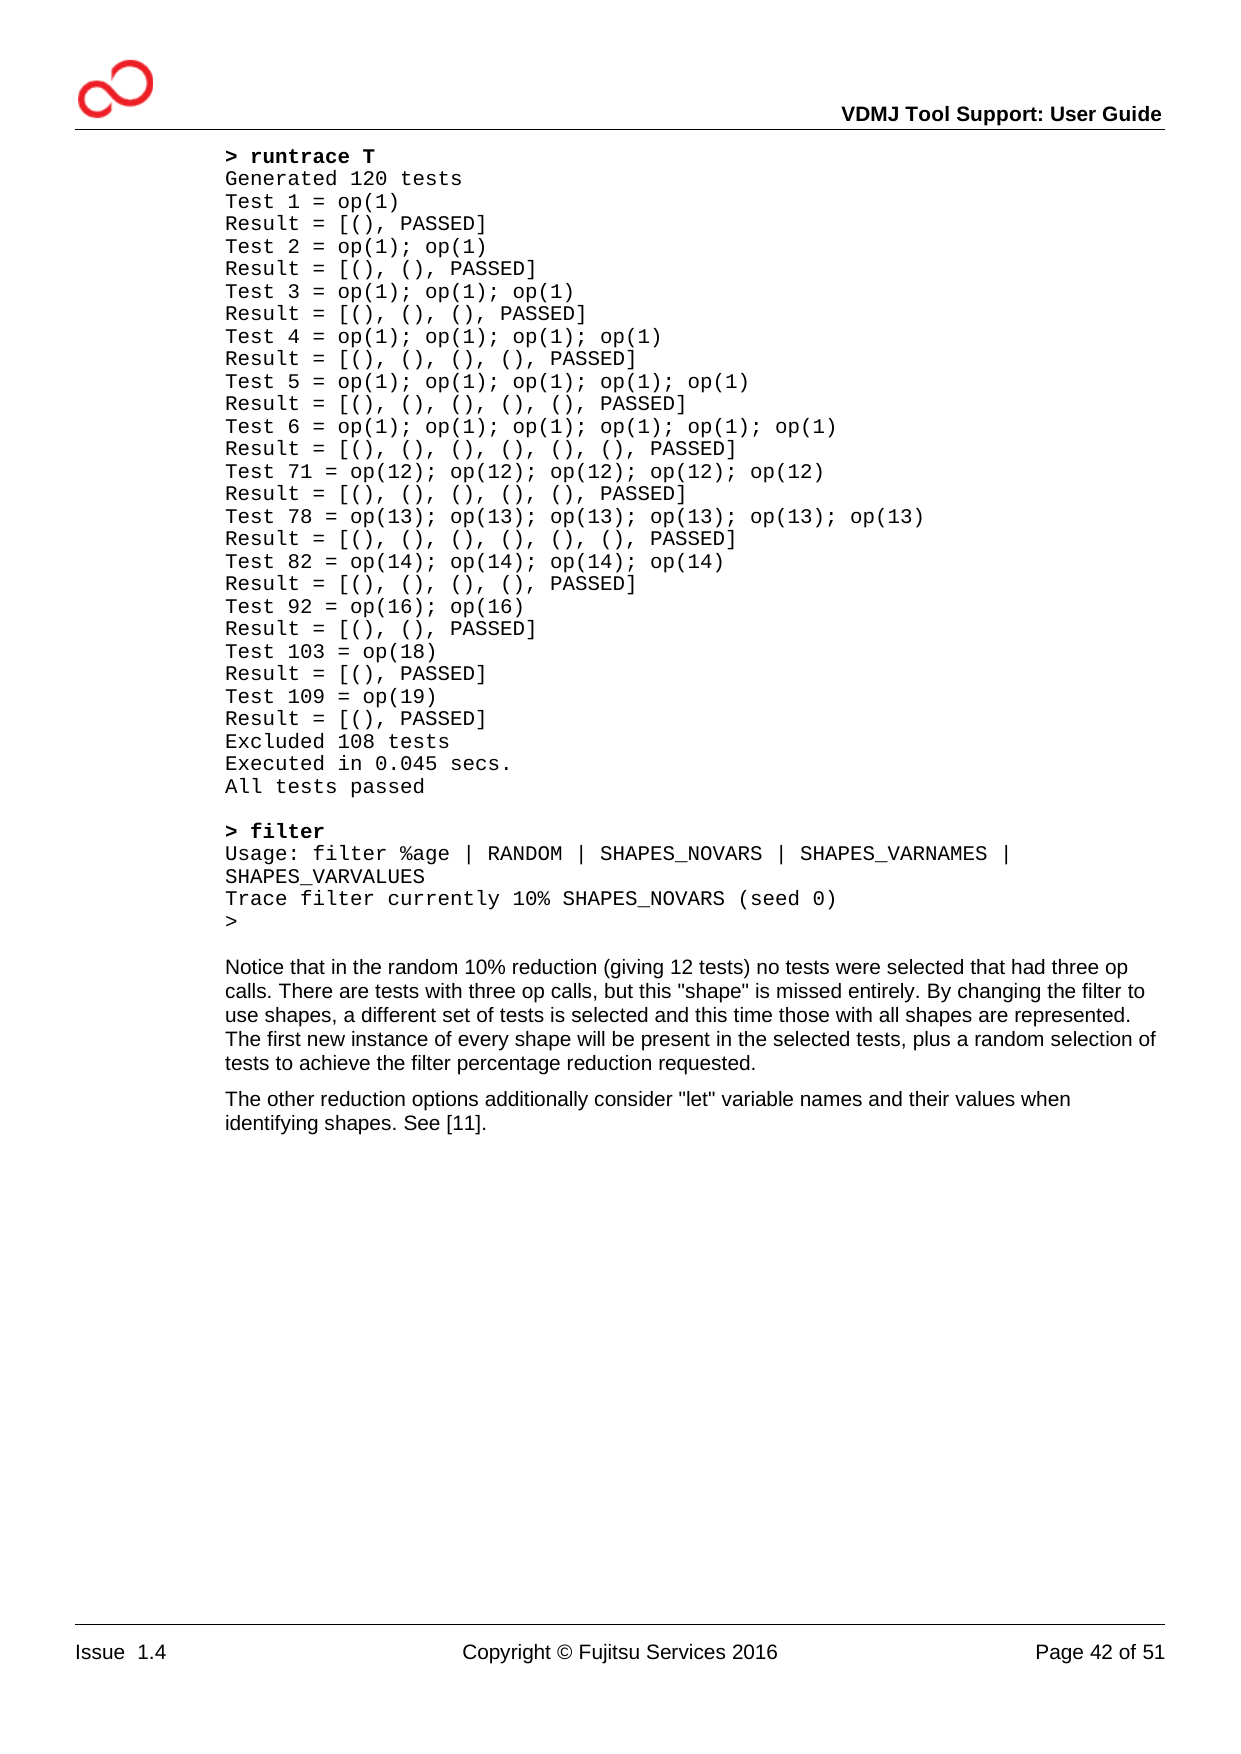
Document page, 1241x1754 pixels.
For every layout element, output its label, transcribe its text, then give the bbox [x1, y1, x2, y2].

text Notice that in the random 10% reduction (giving 12 tests) no tests were selected that had three op calls. There are tests with three op calls, but this "shape" is missed entirely. By changing the filter to use shapes, a different set of tests is selected and this time those with all shapes are represented. The first new instance of every shape will be present in the selected tests, plus a random selection of tests to achieve the filter percentage reduction requested. [225, 955, 1165, 1075]
text Executed in 0.045 secs. [225, 753, 1165, 775]
text Trace filter currently 10% SHAPES_NOVARS (seed 0) [225, 888, 1165, 910]
text Test 71 = op(12); op(12); op(12); op(12); op(12) [225, 460, 1165, 483]
text Test 5 = op(1); op(1); op(1); op(1); op(1) [225, 370, 1165, 393]
text Result = [(), PASSED] [225, 708, 1165, 730]
text Result = [(), (), (), (), (), (), PASSED] [225, 438, 1165, 460]
text Result = [(), PASSED] [225, 213, 1165, 235]
text Result = [(), (), (), (), PASSED] [225, 573, 1165, 595]
text Result = [(), (), PASSED] [225, 618, 1165, 640]
text Result = [(), (), (), (), PASSED] [225, 348, 1165, 370]
text Usage: filter %age | RANDOM | SHAPES_NOVARS | SHAPES_VARNAMES | SHAPES_VARVALUES [225, 843, 1165, 888]
text Result = [(), (), (), (), (), PASSED] [225, 483, 1165, 505]
text All tests passed [225, 775, 1165, 798]
text Result = [(), (), (), PASSED] [225, 303, 1165, 325]
text Result = [(), (), (), (), (), (), PASSED] [225, 528, 1165, 550]
text Test 109 = op(19) [225, 685, 1165, 708]
text Test 4 = op(1); op(1); op(1); op(1) [225, 325, 1165, 348]
text > filter [225, 820, 1165, 843]
text Test 82 = op(14); op(14); op(14); op(14) [225, 550, 1165, 573]
text The other reduction options additionally consider "let" variable names and their values when identifying shapes. See [11]. [225, 1087, 1165, 1135]
text > [225, 910, 1165, 933]
picture [78, 52, 153, 128]
text Test 6 = op(1); op(1); op(1); op(1); op(1); op(1) [225, 415, 1165, 438]
text > runtrace T [225, 145, 1165, 168]
text Test 92 = op(16); op(16) [225, 595, 1165, 618]
text Test 103 = op(18) [225, 640, 1165, 663]
text Test 3 = op(1); op(1); op(1) [225, 280, 1165, 303]
text Test 78 = op(13); op(13); op(13); op(13); op(13); op(13) [225, 505, 1165, 528]
text Test 1 = op(1) [225, 190, 1165, 213]
text Result = [(), (), PASSED] [225, 258, 1165, 280]
text Excluded 108 tests [225, 730, 1165, 753]
text Test 2 = op(1); op(1) [225, 235, 1165, 258]
text Result = [(), (), (), (), (), PASSED] [225, 393, 1165, 415]
text Result = [(), PASSED] [225, 663, 1165, 685]
text Generated 120 tests [225, 168, 1165, 190]
